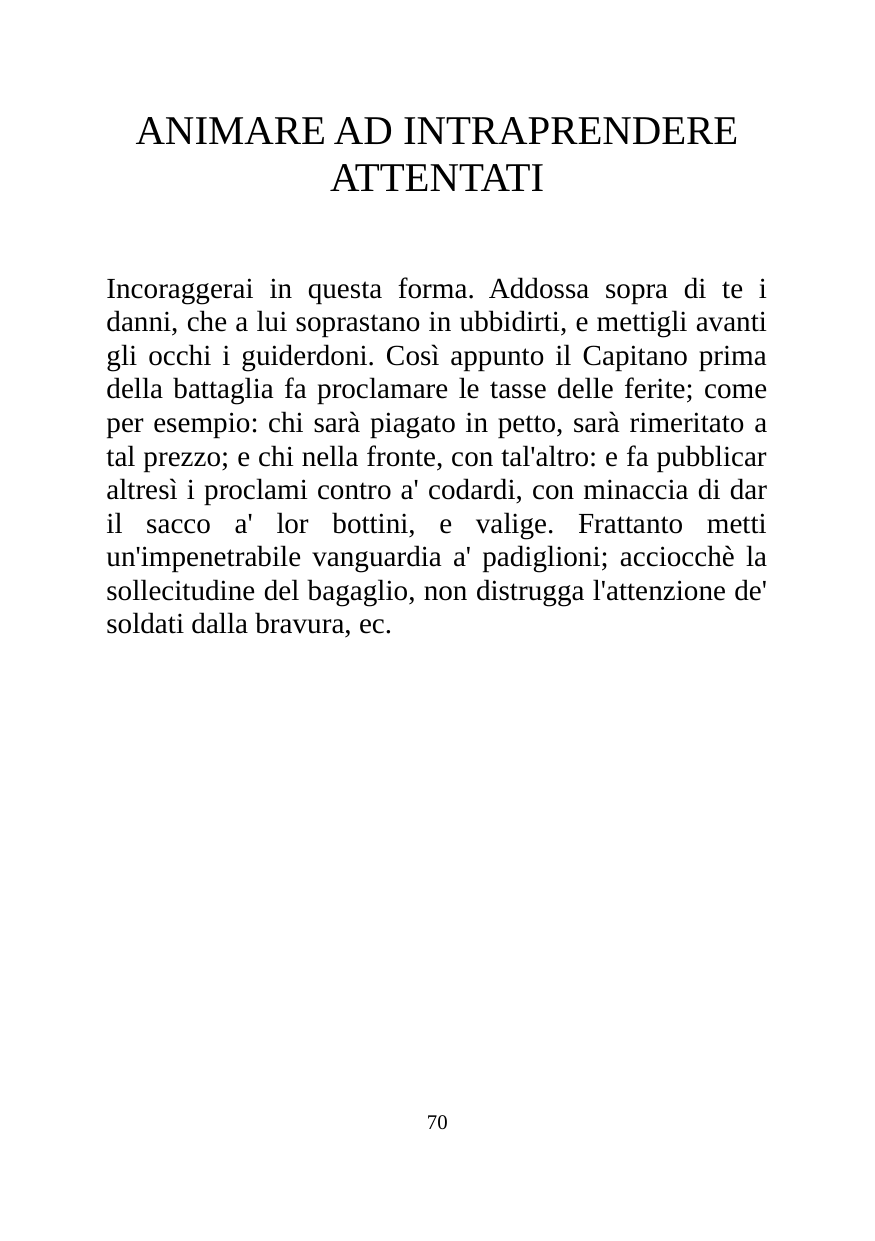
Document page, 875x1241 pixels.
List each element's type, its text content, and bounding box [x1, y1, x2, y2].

text Incoraggerai in questa forma. Addossa sopra di te i danni, che a lui soprastano in ubbidirti, e mettigli avanti gli occhi i guiderdoni. Così appunto il Capitano prima della battaglia fa proclamare le tasse delle ferite; come per esempio: chi sarà piagato in petto, sarà rimeritato a tal prezzo; e chi nella fronte, con tal'altro: e fa pubblicar altresì i proclami contro a' codardi, con minaccia di dar il sacco a' lor bottini, e valige. Frattanto metti un'impenetrabile vanguardia a' padiglioni; acciocchè la sollecitudine del bagaglio, non distrugga l'attenzione de' soldati dalla bravura, ec. [106, 271, 768, 640]
subtitle ANIMARE AD INTRAPRENDERE ATTENTATI [106, 106, 768, 200]
